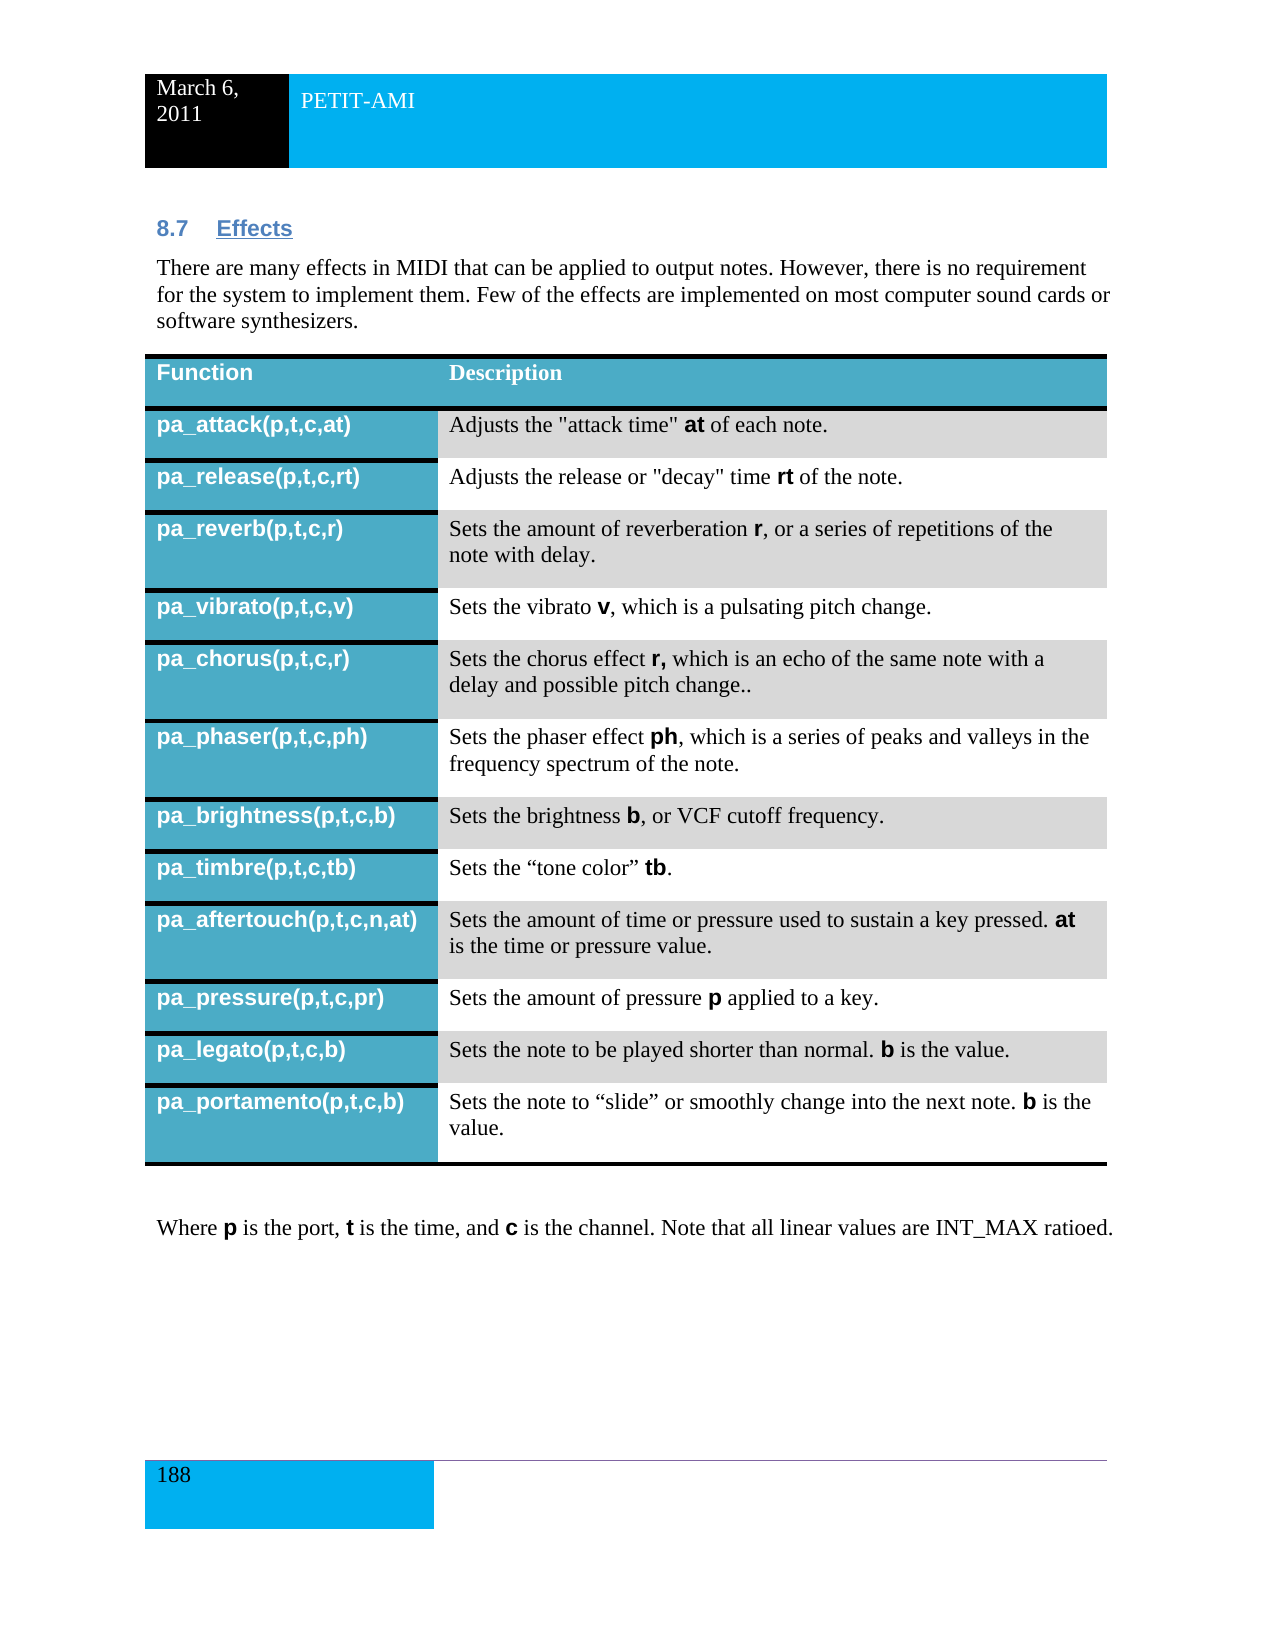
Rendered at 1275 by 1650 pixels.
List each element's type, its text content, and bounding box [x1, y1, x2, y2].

table_cell Sets the chorus effect r, which is an echo of the same note with a delay and possible pitch change.. [438, 640, 1107, 719]
table_cell pa_reverb(p,t,c,r) [145, 515, 438, 588]
subtitle Effects [156, 215, 1118, 242]
table_cell Sets the note to be played shorter than normal. b is the value. [438, 1031, 1107, 1083]
table_cell pa_aftertouch(p,t,c,n,at) [145, 906, 438, 979]
table_header Function [145, 359, 438, 406]
text Where p is the port, t is the time, and c is the channel. Note that all linear values are INT_MAX ratioed. [156, 1213, 1118, 1240]
table_header Description [438, 359, 1107, 406]
table_cell Sets the note to “slide” or smoothly change into the next note. b is the value. [438, 1083, 1107, 1162]
table_cell pa_vibrato(p,t,c,v) [145, 593, 438, 640]
table_cell Sets the amount of time or pressure used to sustain a key pressed. at is the time or pressure value. [438, 901, 1107, 979]
text There are many effects in MIDI that can be applied to output notes. However, there is no requirement for the system to implement them. Few of the effects are implemented on most computer sound cards or software synthesizers. [156, 254, 1118, 333]
table_cell Adjusts the release or "decay" time rt of the note. [438, 458, 1107, 510]
table_cell pa_brightness(p,t,c,b) [145, 802, 438, 849]
table_cell Sets the amount of reverberation r, or a series of repetitions of the note with delay. [438, 510, 1107, 588]
table_cell pa_release(p,t,c,rt) [145, 463, 438, 510]
table_cell pa_portamento(p,t,c,b) [145, 1088, 438, 1162]
table_cell pa_timbre(p,t,c,tb) [145, 854, 438, 901]
table_cell Sets the brightness b, or VCF cutoff frequency. [438, 797, 1107, 849]
table_cell pa_pressure(p,t,c,pr) [145, 984, 438, 1031]
table_cell pa_legato(p,t,c,b) [145, 1036, 438, 1083]
table_cell Sets the amount of pressure p applied to a key. [438, 979, 1107, 1031]
table_cell Sets the “tone color” tb. [438, 849, 1107, 901]
table_cell Adjusts the "attack time" at of each note. [438, 411, 1107, 458]
table_cell pa_chorus(p,t,c,r) [145, 645, 438, 719]
table_cell pa_phaser(p,t,c,ph) [145, 723, 438, 797]
table_cell pa_attack(p,t,c,at) [145, 411, 438, 458]
table_cell Sets the vibrato v, which is a pulsating pitch change. [438, 588, 1107, 640]
table_cell Sets the phaser effect ph, which is a series of peaks and valleys in the frequency spectrum of the note. [438, 719, 1107, 797]
